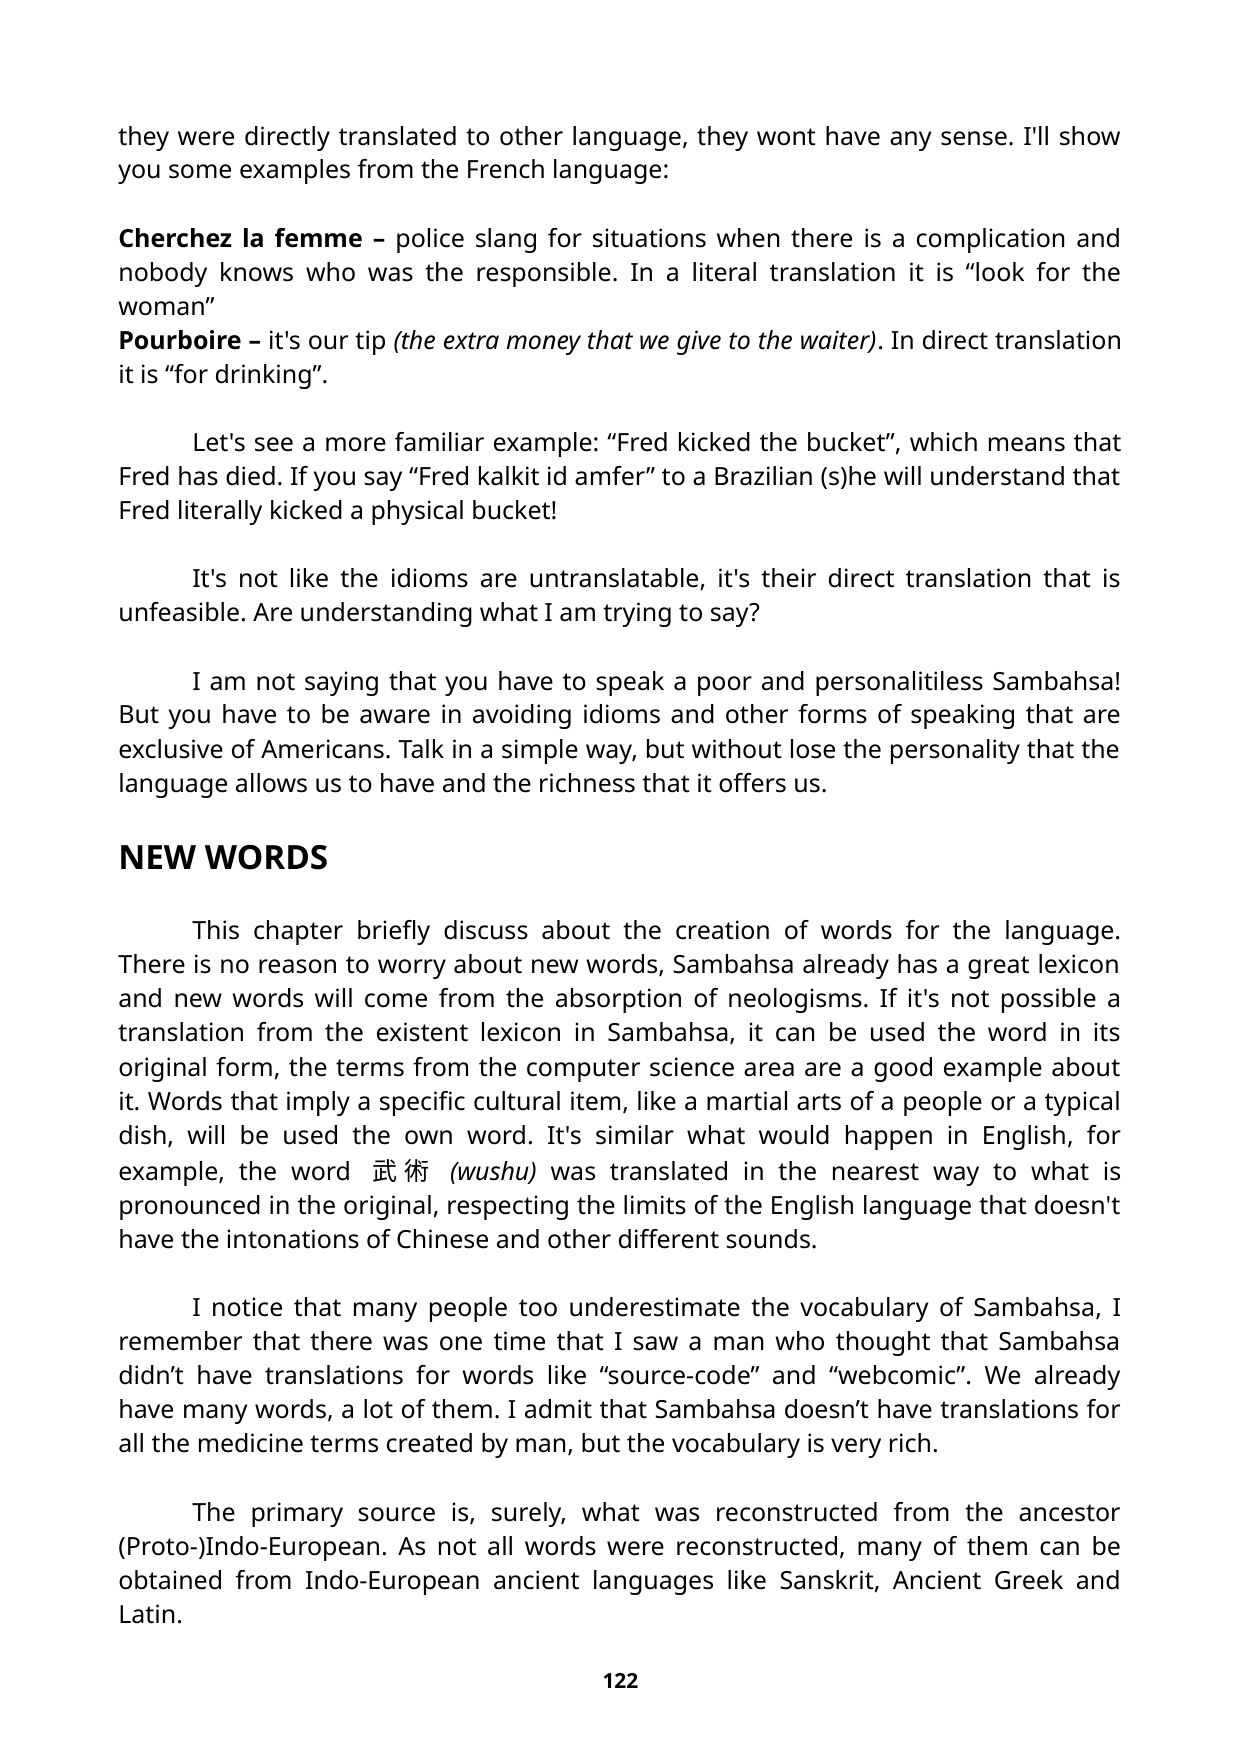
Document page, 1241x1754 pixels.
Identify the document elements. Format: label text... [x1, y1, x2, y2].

text It's not like the idioms are untranslatable, it's their direct translation that is unfeasible. Are understanding what I am trying to say? [118, 561, 1122, 629]
subtitle NEW WORDS [118, 833, 1122, 879]
text I am not saying that you have to speak a poor and personalitiless Sambahsa! But you have to be aware in avoiding idioms and other forms of speaking that are exclusive of Americans. Talk in a simple way, but without lose the personality that the language allows us to have and the richness that it offers us. [118, 663, 1122, 799]
text Pourboire – it's our tip (the extra money that we give to the waiter). In direct translation it is “for drinking”. [118, 322, 1122, 391]
text Cherchez la femme – police slang for situations when there is a complication and nobody knows who was the responsible. In a literal translation it is “look for the woman” [118, 220, 1122, 322]
text This chapter briefly discuss about the creation of words for the language. There is no reason to worry about new words, Sambahsa already has a great lexicon and new words will come from the absorption of neologisms. If it's not possible a translation from the existent lexicon in Sambahsa, it can be used the word in its original form, the terms from the computer science area are a good example about it. Words that imply a specific cultural item, like a martial arts of a people or a typical dish, will be used the own word. It's similar what would happen in English, for example, the word 武術 (wushu) was translated in the nearest way to what is pronounced in the original, respecting the limits of the English language that doesn't have the intonations of Chinese and other different sounds. [118, 913, 1122, 1256]
text they were directly translated to other language, they wont have any sense. I'll show you some examples from the French language: [118, 118, 1122, 186]
text Let's see a more familiar example: “Fred kicked the bucket”, which means that Fred has died. If you say “Fred kalkit id amfer” to a Brazilian (s)he will understand that Fred literally kicked a physical bucket! [118, 425, 1122, 527]
text I notice that many people too underestimate the vocabulary of Sambahsa, I remember that there was one time that I saw a man who thought that Sambahsa didn’t have translations for words like “source-code” and “webcomic”. We already have many words, a lot of them. I admit that Sambahsa doesn’t have translations for all the medicine terms created by man, but the vocabulary is very rich. [118, 1290, 1122, 1460]
text The primary source is, surely, what was reconstructed from the ancestor (Proto-)Indo-European. As not all words were reconstructed, many of them can be obtained from Indo-European ancient languages like Sanskrit, Ancient Greek and Latin. [118, 1494, 1122, 1630]
